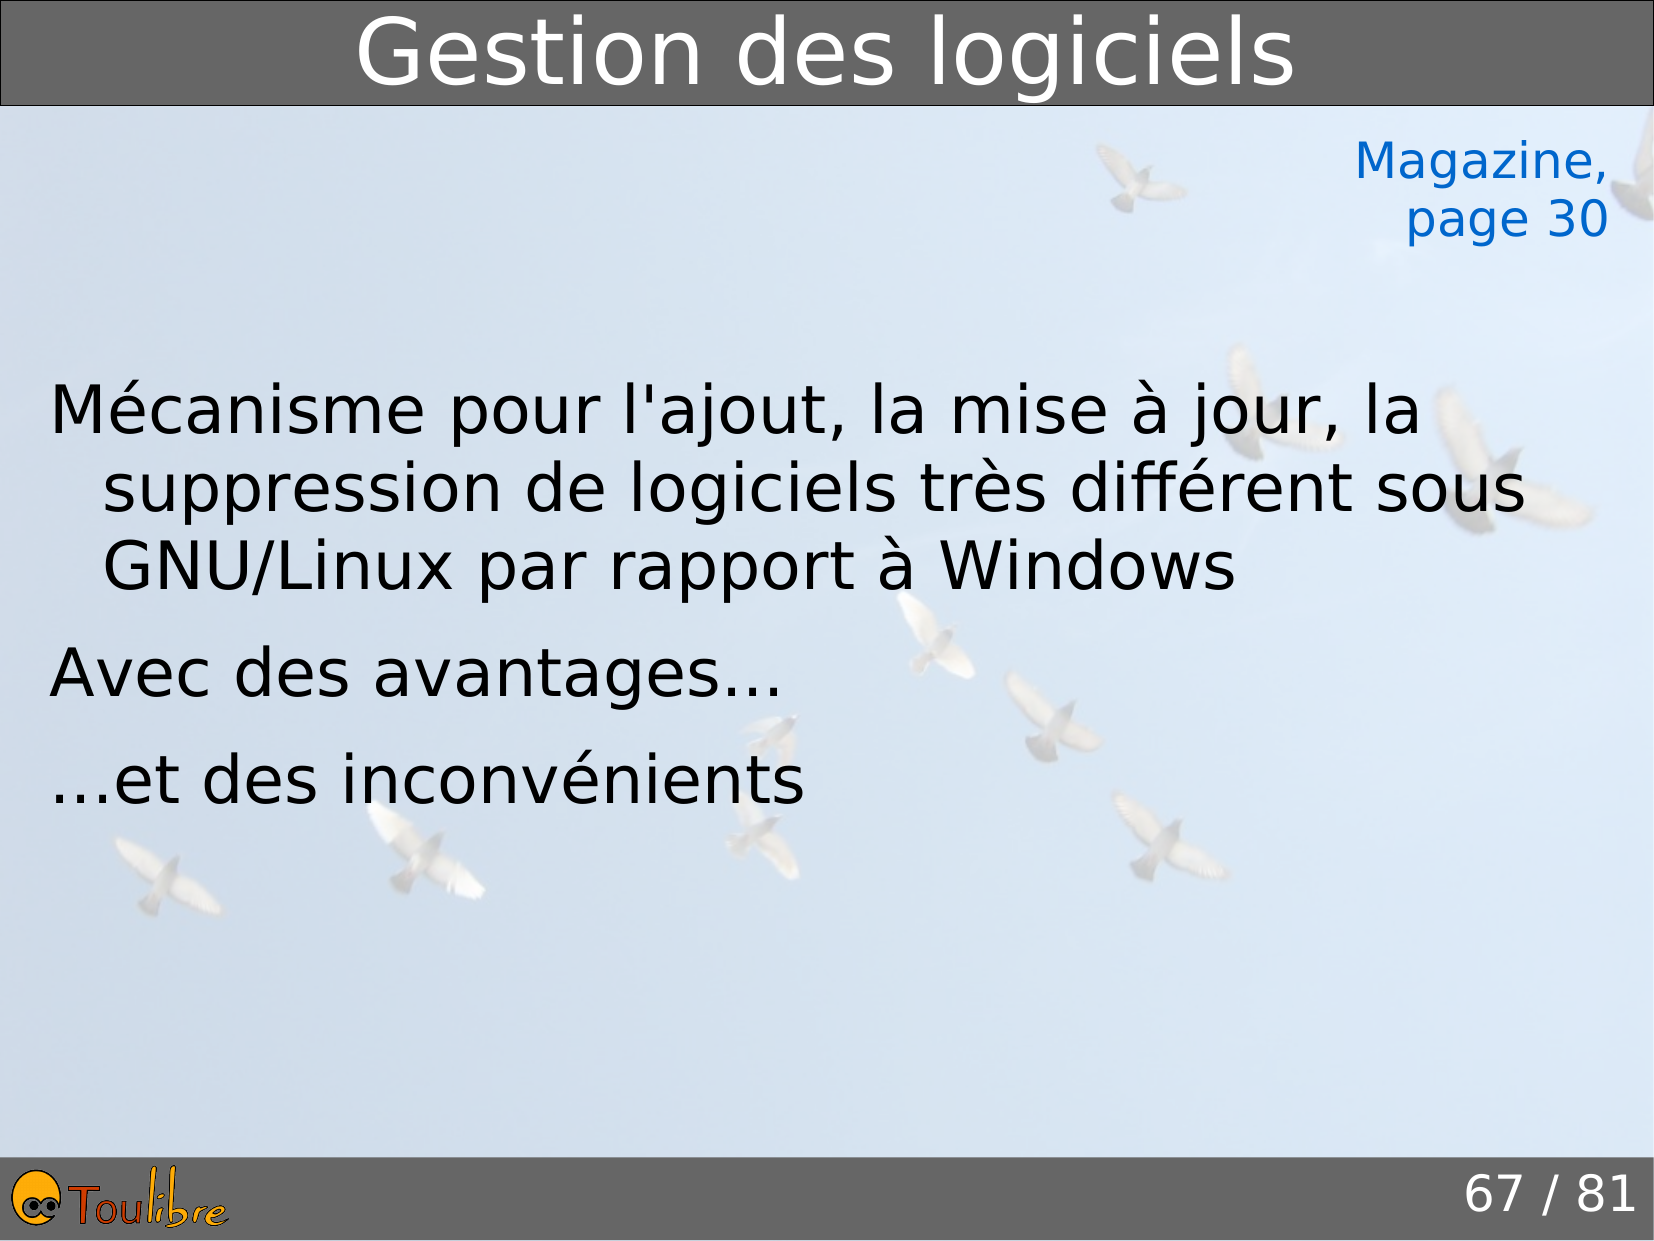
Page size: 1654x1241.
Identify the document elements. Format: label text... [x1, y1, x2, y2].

picture [11, 1165, 229, 1228]
list Mécanisme pour l'ajout, la mise à jour, la suppression de logiciels très différent sous GNU/Linux par rapport à Windows Avec des avantages... ...et des inconvénients [31, 371, 1593, 839]
title Gestion des logiciels [0, 0, 1654, 107]
text_box Magazine, page 30 [1329, 124, 1625, 256]
